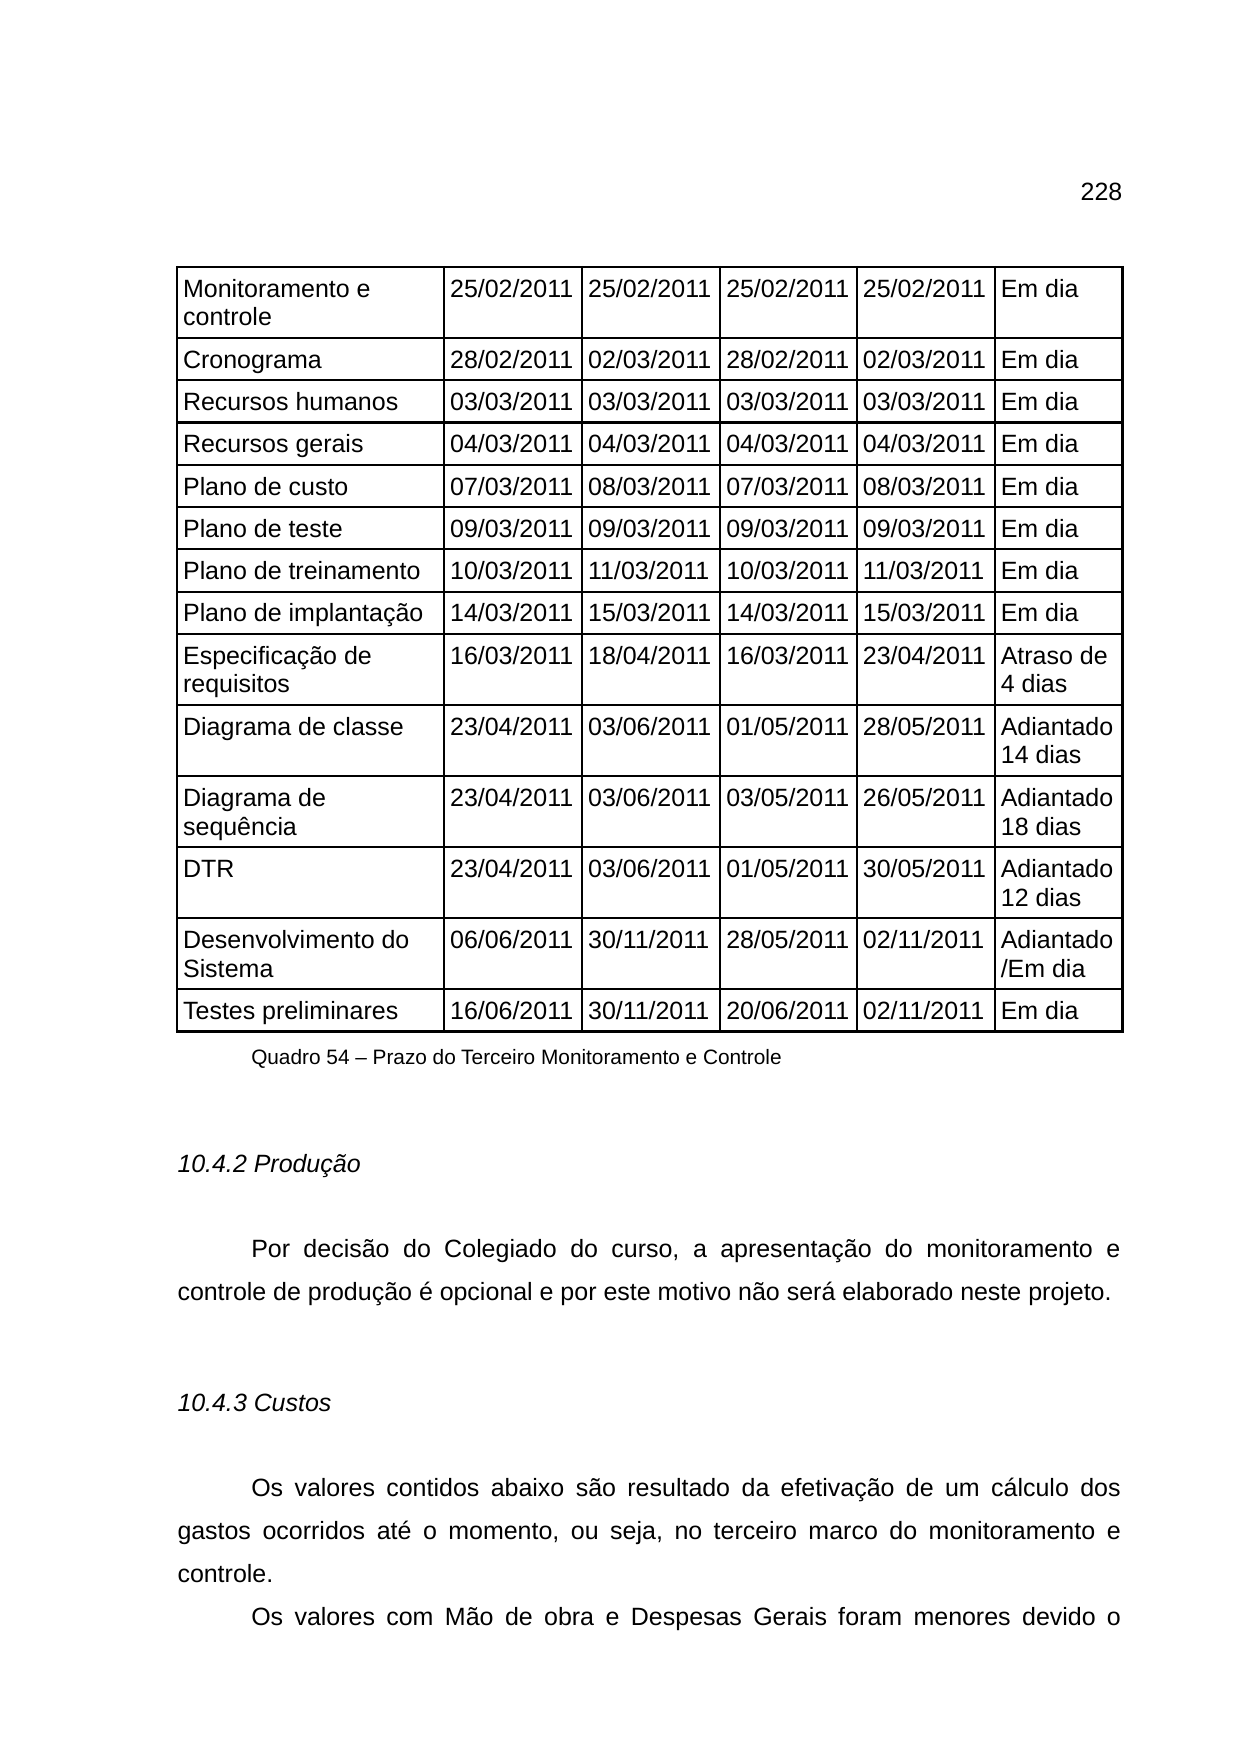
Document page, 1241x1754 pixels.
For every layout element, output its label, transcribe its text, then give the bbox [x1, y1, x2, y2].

table_cell 02/03/2011 [583, 339, 719, 379]
table_cell Em dia [996, 508, 1121, 548]
table_cell 04/03/2011 [721, 424, 856, 464]
table_cell Recursos humanos [178, 381, 443, 421]
subtitle 10.4.2 Produção [177, 1149, 1122, 1178]
table_cell 23/04/2011 [445, 777, 581, 846]
table_cell 04/03/2011 [583, 424, 719, 464]
table_cell Em dia [996, 990, 1121, 1030]
table_cell 09/03/2011 [445, 508, 581, 548]
text Por decisão do Colegiado do curso, a apresentação do monitoramento e controle de produção é opcional e por este motivo não será elaborado neste projeto. [177, 1234, 1122, 1306]
table_cell Adiantado/Em dia [996, 919, 1121, 988]
table_cell 11/03/2011 [583, 550, 719, 591]
table_cell Recursos gerais [178, 424, 443, 464]
table_cell 25/02/2011 [721, 268, 856, 337]
table_cell Plano de treinamento [178, 550, 443, 591]
table_cell Plano de custo [178, 466, 443, 506]
table_cell Diagrama de sequência [178, 777, 443, 846]
table_cell 25/02/2011 [445, 268, 581, 337]
table_cell Em dia [996, 268, 1121, 337]
table_cell 23/04/2011 [445, 706, 581, 775]
table_cell 20/06/2011 [721, 990, 856, 1030]
text Os valores contidos abaixo são resultado da efetivação de um cálculo dos gastos ocorridos até o momento, ou seja, no terceiro marco do monitoramento e controle. [177, 1473, 1122, 1588]
table_cell 30/05/2011 [858, 848, 994, 917]
table_cell 16/03/2011 [445, 635, 581, 704]
table_cell 11/03/2011 [858, 550, 994, 591]
table_cell 28/05/2011 [721, 919, 856, 988]
table_cell Em dia [996, 550, 1121, 591]
table_cell Cronograma [178, 339, 443, 379]
table_cell 09/03/2011 [721, 508, 856, 548]
table_cell 25/02/2011 [858, 268, 994, 337]
table_cell 30/11/2011 [583, 919, 719, 988]
table_cell 02/11/2011 [858, 990, 994, 1030]
table_cell 30/11/2011 [583, 990, 719, 1030]
table_cell 03/05/2011 [721, 777, 856, 846]
table_cell 23/04/2011 [858, 635, 994, 704]
table_cell 15/03/2011 [858, 593, 994, 633]
text Os valores com Mão de obra e Despesas Gerais foram menores devido o [177, 1602, 1122, 1631]
table_cell Plano de teste [178, 508, 443, 548]
table_cell 02/11/2011 [858, 919, 994, 988]
table_cell 03/06/2011 [583, 777, 719, 846]
table_cell 06/06/2011 [445, 919, 581, 988]
table_cell Especificação de requisitos [178, 635, 443, 704]
table_cell 07/03/2011 [445, 466, 581, 506]
table_cell 09/03/2011 [583, 508, 719, 548]
table_cell 03/03/2011 [583, 381, 719, 421]
table_cell Em dia [996, 339, 1121, 379]
table_cell 14/03/2011 [445, 593, 581, 633]
table_cell 02/03/2011 [858, 339, 994, 379]
table_cell Testes preliminares [178, 990, 443, 1030]
table_cell Adiantado 12 dias [996, 848, 1121, 917]
table_cell 09/03/2011 [858, 508, 994, 548]
table_cell Em dia [996, 424, 1121, 464]
table_cell 10/03/2011 [721, 550, 856, 591]
table_cell Adiantado 18 dias [996, 777, 1121, 846]
table_cell 26/05/2011 [858, 777, 994, 846]
table_cell 18/04/2011 [583, 635, 719, 704]
table_cell 03/03/2011 [445, 381, 581, 421]
table_cell 04/03/2011 [445, 424, 581, 464]
table_cell 23/04/2011 [445, 848, 581, 917]
table_cell Em dia [996, 466, 1121, 506]
table_cell Desenvolvimento do Sistema [178, 919, 443, 988]
text Quadro 54 – Prazo do Terceiro Monitoramento e Controle [177, 1045, 1122, 1069]
table_cell 28/02/2011 [445, 339, 581, 379]
table_cell 01/05/2011 [721, 706, 856, 775]
table_cell 04/03/2011 [858, 424, 994, 464]
table_cell 08/03/2011 [583, 466, 719, 506]
table_cell 10/03/2011 [445, 550, 581, 591]
table_cell 14/03/2011 [721, 593, 856, 633]
table_cell 07/03/2011 [721, 466, 856, 506]
table_cell 08/03/2011 [858, 466, 994, 506]
table_cell Monitoramento e controle [178, 268, 443, 337]
table_cell 15/03/2011 [583, 593, 719, 633]
table_cell 16/06/2011 [445, 990, 581, 1030]
table_cell 28/02/2011 [721, 339, 856, 379]
table_cell 25/02/2011 [583, 268, 719, 337]
table_cell Em dia [996, 593, 1121, 633]
table_cell 03/03/2011 [858, 381, 994, 421]
table_cell 28/05/2011 [858, 706, 994, 775]
table_cell 03/06/2011 [583, 706, 719, 775]
table_cell 03/06/2011 [583, 848, 719, 917]
table_cell 03/03/2011 [721, 381, 856, 421]
table_cell Atraso de 4 dias [996, 635, 1121, 704]
table_cell 01/05/2011 [721, 848, 856, 917]
subtitle 10.4.3 Custos [177, 1388, 1122, 1417]
table_cell Adiantado 14 dias [996, 706, 1121, 775]
table_cell Diagrama de classe [178, 706, 443, 775]
table_cell Em dia [996, 381, 1121, 421]
table_cell Plano de implantação [178, 593, 443, 633]
table_cell 16/03/2011 [721, 635, 856, 704]
table_cell DTR [178, 848, 443, 917]
